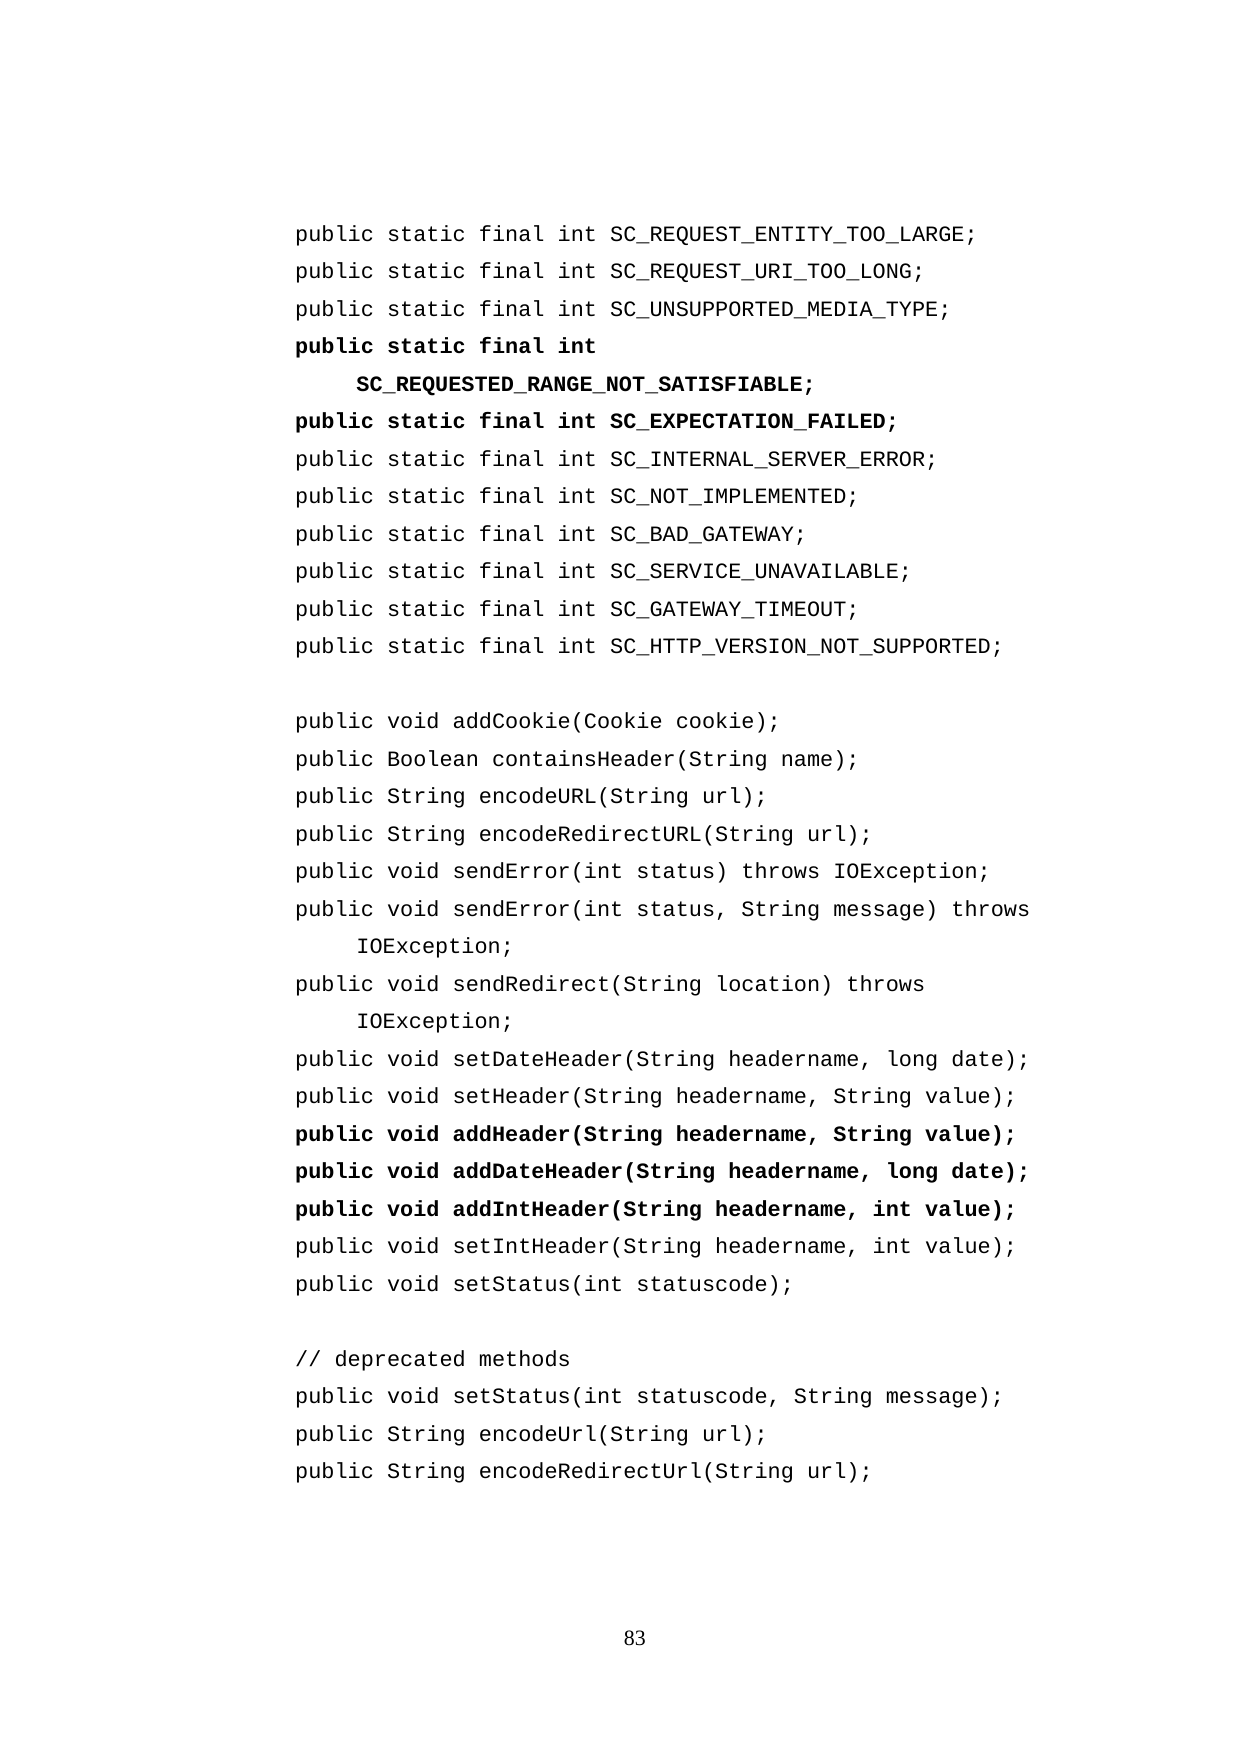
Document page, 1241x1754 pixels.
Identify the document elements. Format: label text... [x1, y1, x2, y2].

text public void setStatus(int statuscode, String message); [295, 1379, 1063, 1417]
text public Boolean containsHeader(String name); [295, 742, 1063, 779]
text public void sendError(int status, String message) throws IOException; [295, 892, 1063, 967]
text public void addIntHeader(String headername, int value); [295, 1192, 1063, 1229]
text public void addHeader(String headername, String value); [295, 1117, 1063, 1154]
text public String encodeRedirectUrl(String url); [295, 1454, 1063, 1492]
text public static final int SC_SERVICE_UNAVAILABLE; [295, 554, 1063, 592]
text public String encodeURL(String url); [295, 779, 1063, 817]
text public static final int SC_GATEWAY_TIMEOUT; [295, 592, 1063, 629]
text public static final int SC_REQUEST_ENTITY_TOO_LARGE; [295, 217, 1063, 254]
text public static final int SC_INTERNAL_SERVER_ERROR; [295, 442, 1063, 479]
text public String encodeUrl(String url); [295, 1417, 1063, 1454]
text public void setIntHeader(String headername, int value); [295, 1229, 1063, 1267]
text public static final int SC_EXPECTATION_FAILED; [295, 404, 1063, 442]
text public void setHeader(String headername, String value); [295, 1079, 1063, 1117]
text public void setStatus(int statuscode); [295, 1267, 1063, 1304]
text public void addCookie(Cookie cookie); [295, 704, 1063, 742]
text public static final int SC_HTTP_VERSION_NOT_SUPPORTED; [295, 629, 1063, 667]
text public static final int SC_REQUEST_URI_TOO_LONG; [295, 254, 1063, 292]
text public static final int SC_NOT_IMPLEMENTED; [295, 479, 1063, 517]
text // deprecated methods [295, 1342, 1063, 1379]
text public void sendError(int status) throws IOException; [295, 854, 1063, 892]
text public void sendRedirect(String location) throws IOException; [295, 967, 1063, 1042]
text public static final int SC_UNSUPPORTED_MEDIA_TYPE; [295, 292, 1063, 329]
text public static final int SC_REQUESTED_RANGE_NOT_SATISFIABLE; [295, 329, 1063, 404]
text public String encodeRedirectURL(String url); [295, 817, 1063, 854]
text public void setDateHeader(String headername, long date); [295, 1042, 1063, 1079]
text public void addDateHeader(String headername, long date); [295, 1154, 1063, 1192]
text public static final int SC_BAD_GATEWAY; [295, 517, 1063, 554]
